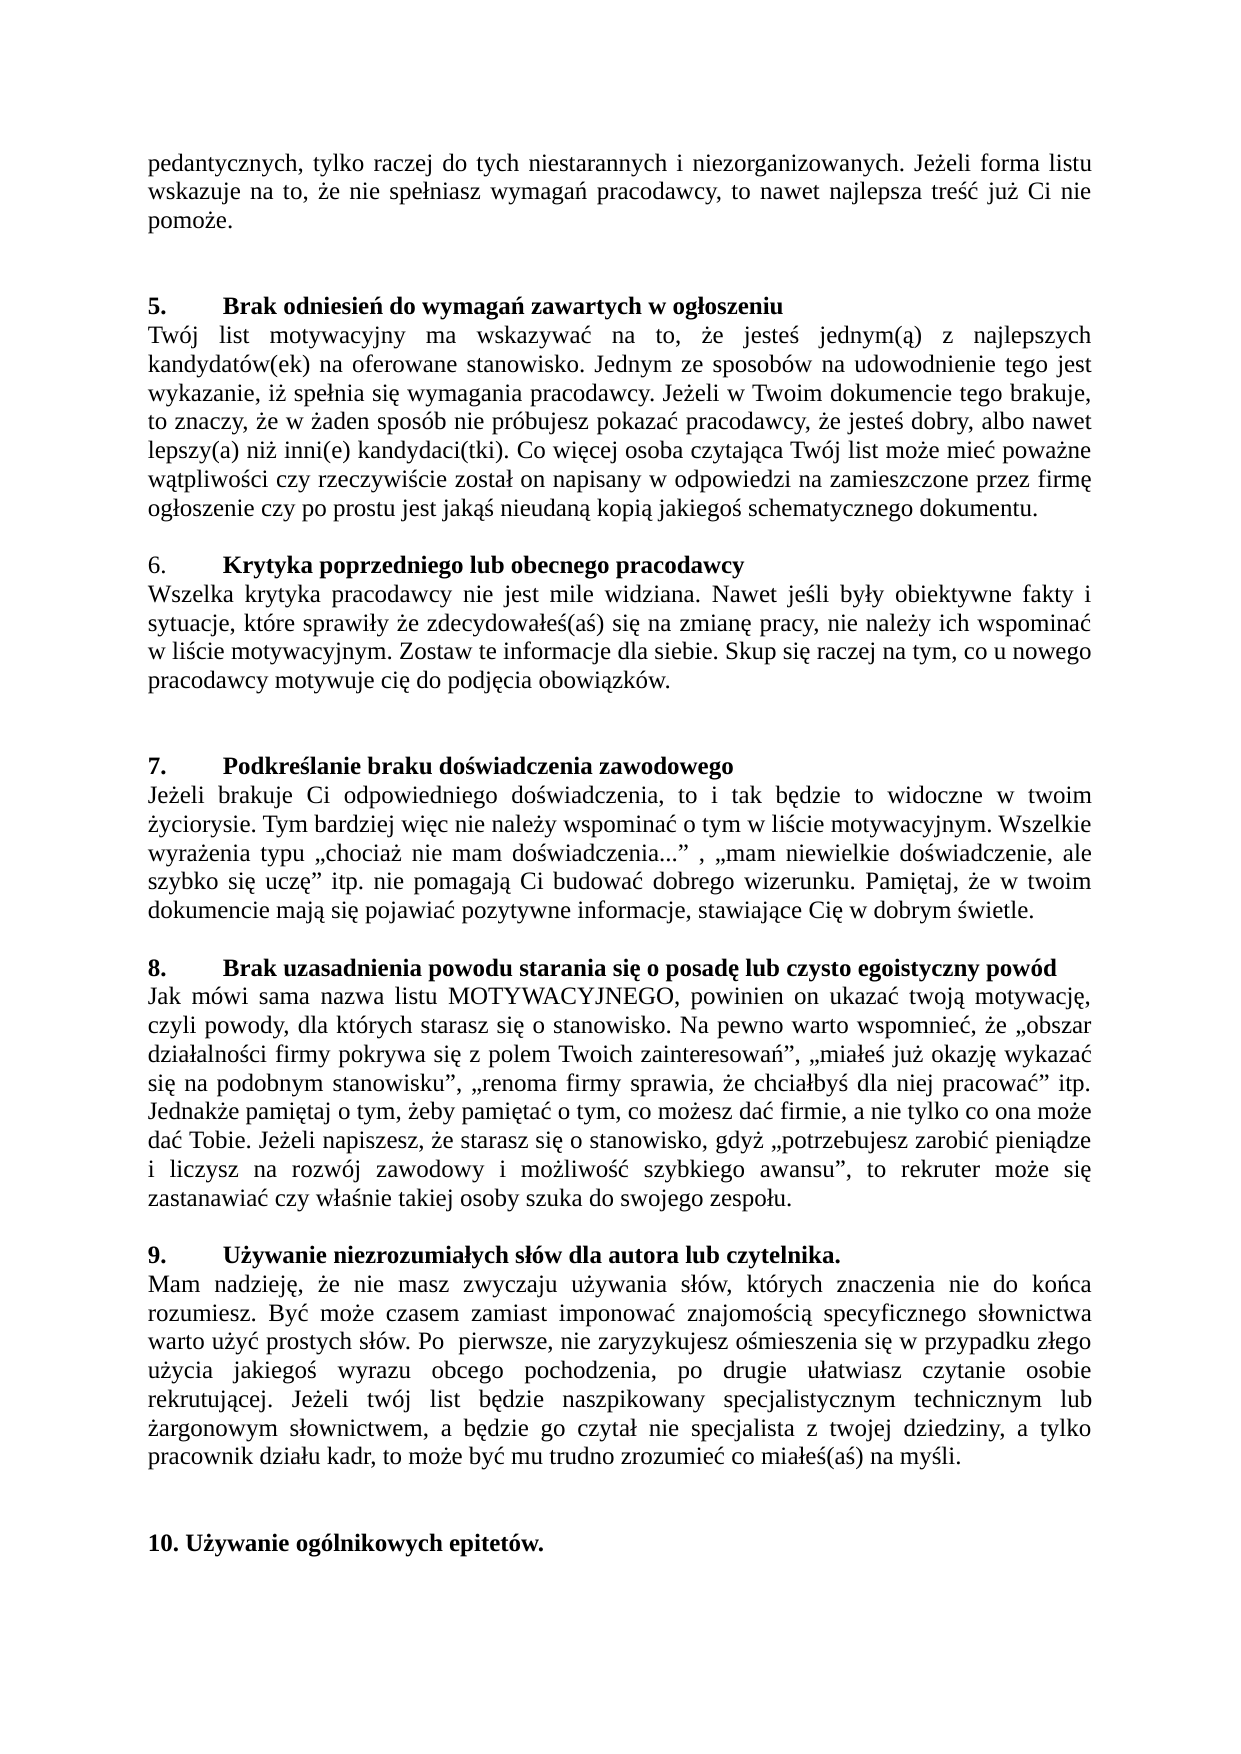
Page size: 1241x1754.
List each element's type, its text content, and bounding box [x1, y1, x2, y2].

text pedantycznych, tylko raczej do tych niestarannych i niezorganizowanych. Jeżeli forma listu wskazuje na to, że nie spełniasz wymagań pracodawcy, to nawet najlepsza treść już Ci nie pomoże. [148, 148, 1093, 234]
text Jeżeli brakuje Ci odpowiedniego doświadczenia, to i tak będzie to widoczne w twoim życiorysie. Tym bardziej więc nie należy wspominać o tym w liście motywacyjnym. Wszelkie wyrażenia typu „chociaż nie mam doświadczenia...” , „mam niewielkie doświadczenie, ale szybko się uczę” itp. nie pomagają Ci budować dobrego wizerunku. Pamiętaj, że w twoim dokumencie mają się pojawiać pozytywne informacje, stawiające Cię w dobrym świetle. [148, 780, 1093, 924]
list Brak uzasadnienia powodu starania się o posadę lub czysto egoistyczny powód [148, 953, 1093, 981]
text Jak mówi sama nazwa listu MOTYWACYJNEGO, powinien on ukazać twoją motywację, czyli powody, dla których starasz się o stanowisko. Na pewno warto wspomnieć, że „obszar działalności firmy pokrywa się z polem Twoich zainteresowań”, „miałeś już okazję wykazać się na podobnym stanowisku”, „renoma firmy sprawia, że chciałbyś dla niej pracować” itp. Jednakże pamiętaj o tym, żeby pamiętać o tym, co możesz dać firmie, a nie tylko co ona może dać Tobie. Jeżeli napiszesz, że starasz się o stanowisko, gdyż „potrzebujesz zarobić pieniądze i liczysz na rozwój zawodowy i możliwość szybkiego awansu”, to rekruter może się zastanawiać czy właśnie takiej osoby szuka do swojego zespołu. [148, 981, 1093, 1211]
list Krytyka poprzedniego lub obecnego pracodawcy [148, 550, 1093, 579]
list Brak odniesień do wymagań zawartych w ogłoszeniu [148, 291, 1093, 320]
text Mam nadzieję, że nie masz zwyczaju używania słów, których znaczenia nie do końca rozumiesz. Być może czasem zamiast imponować znajomością specyficznego słownictwa warto użyć prostych słów. Po pierwsze, nie zaryzykujesz ośmieszenia się w przypadku złego użycia jakiegoś wyrazu obcego pochodzenia, po drugie ułatwiasz czytanie osobie rekrutującej. Jeżeli twój list będzie naszpikowany specjalistycznym technicznym lub żargonowym słownictwem, a będzie go czytał nie specjalista z twojej dziedziny, a tylko pracownik działu kadr, to może być mu trudno zrozumieć co miałeś(aś) na myśli. [148, 1269, 1093, 1470]
text Twój list motywacyjny ma wskazywać na to, że jesteś jednym(ą) z najlepszych kandydatów(ek) na oferowane stanowisko. Jednym ze sposobów na udowodnienie tego jest wykazanie, iż spełnia się wymagania pracodawcy. Jeżeli w Twoim dokumencie tego brakuje, to znaczy, że w żaden sposób nie próbujesz pokazać pracodawcy, że jesteś dobry, albo nawet lepszy(a) niż inni(e) kandydaci(tki). Co więcej osoba czytająca Twój list może mieć poważne wątpliwości czy rzeczywiście został on napisany w odpowiedzi na zamieszczone przez firmę ogłoszenie czy po prostu jest jakąś nieudaną kopią jakiegoś schematycznego dokumentu. [148, 320, 1093, 521]
list Używanie niezrozumiałych słów dla autora lub czytelnika. [148, 1240, 1093, 1269]
list Używanie ogólnikowych epitetów. [148, 1528, 1093, 1556]
list Podkreślanie braku doświadczenia zawodowego [148, 751, 1093, 780]
text Wszelka krytyka pracodawcy nie jest mile widziana. Nawet jeśli były obiektywne fakty i sytuacje, które sprawiły że zdecydowałeś(aś) się na zmianę pracy, nie należy ich wspominać w liście motywacyjnym. Zostaw te informacje dla siebie. Skup się raczej na tym, co u nowego pracodawcy motywuje cię do podjęcia obowiązków. [148, 579, 1093, 694]
